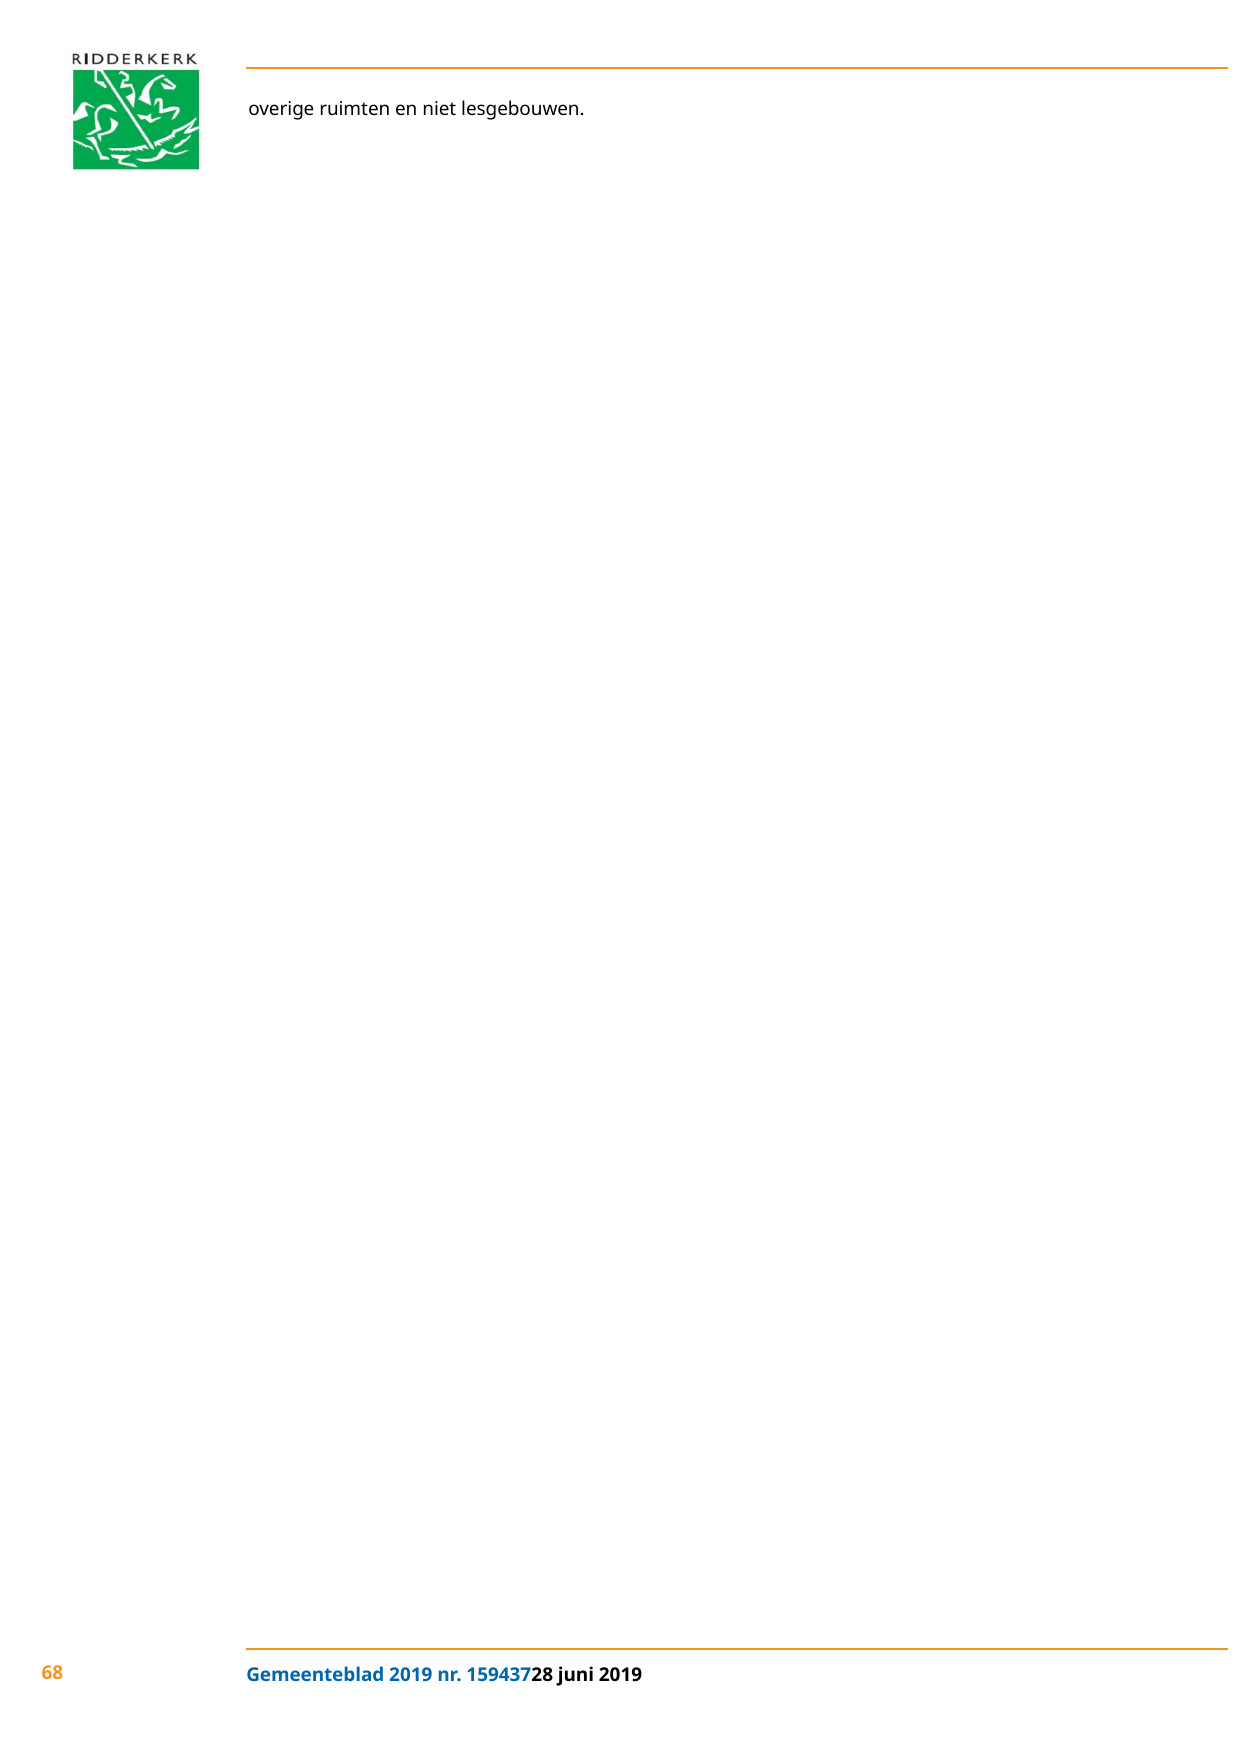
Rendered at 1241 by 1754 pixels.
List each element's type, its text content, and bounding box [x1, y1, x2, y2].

picture [41, 47, 231, 172]
text overige ruimten en niet lesgebouwen. [248, 95, 1152, 121]
